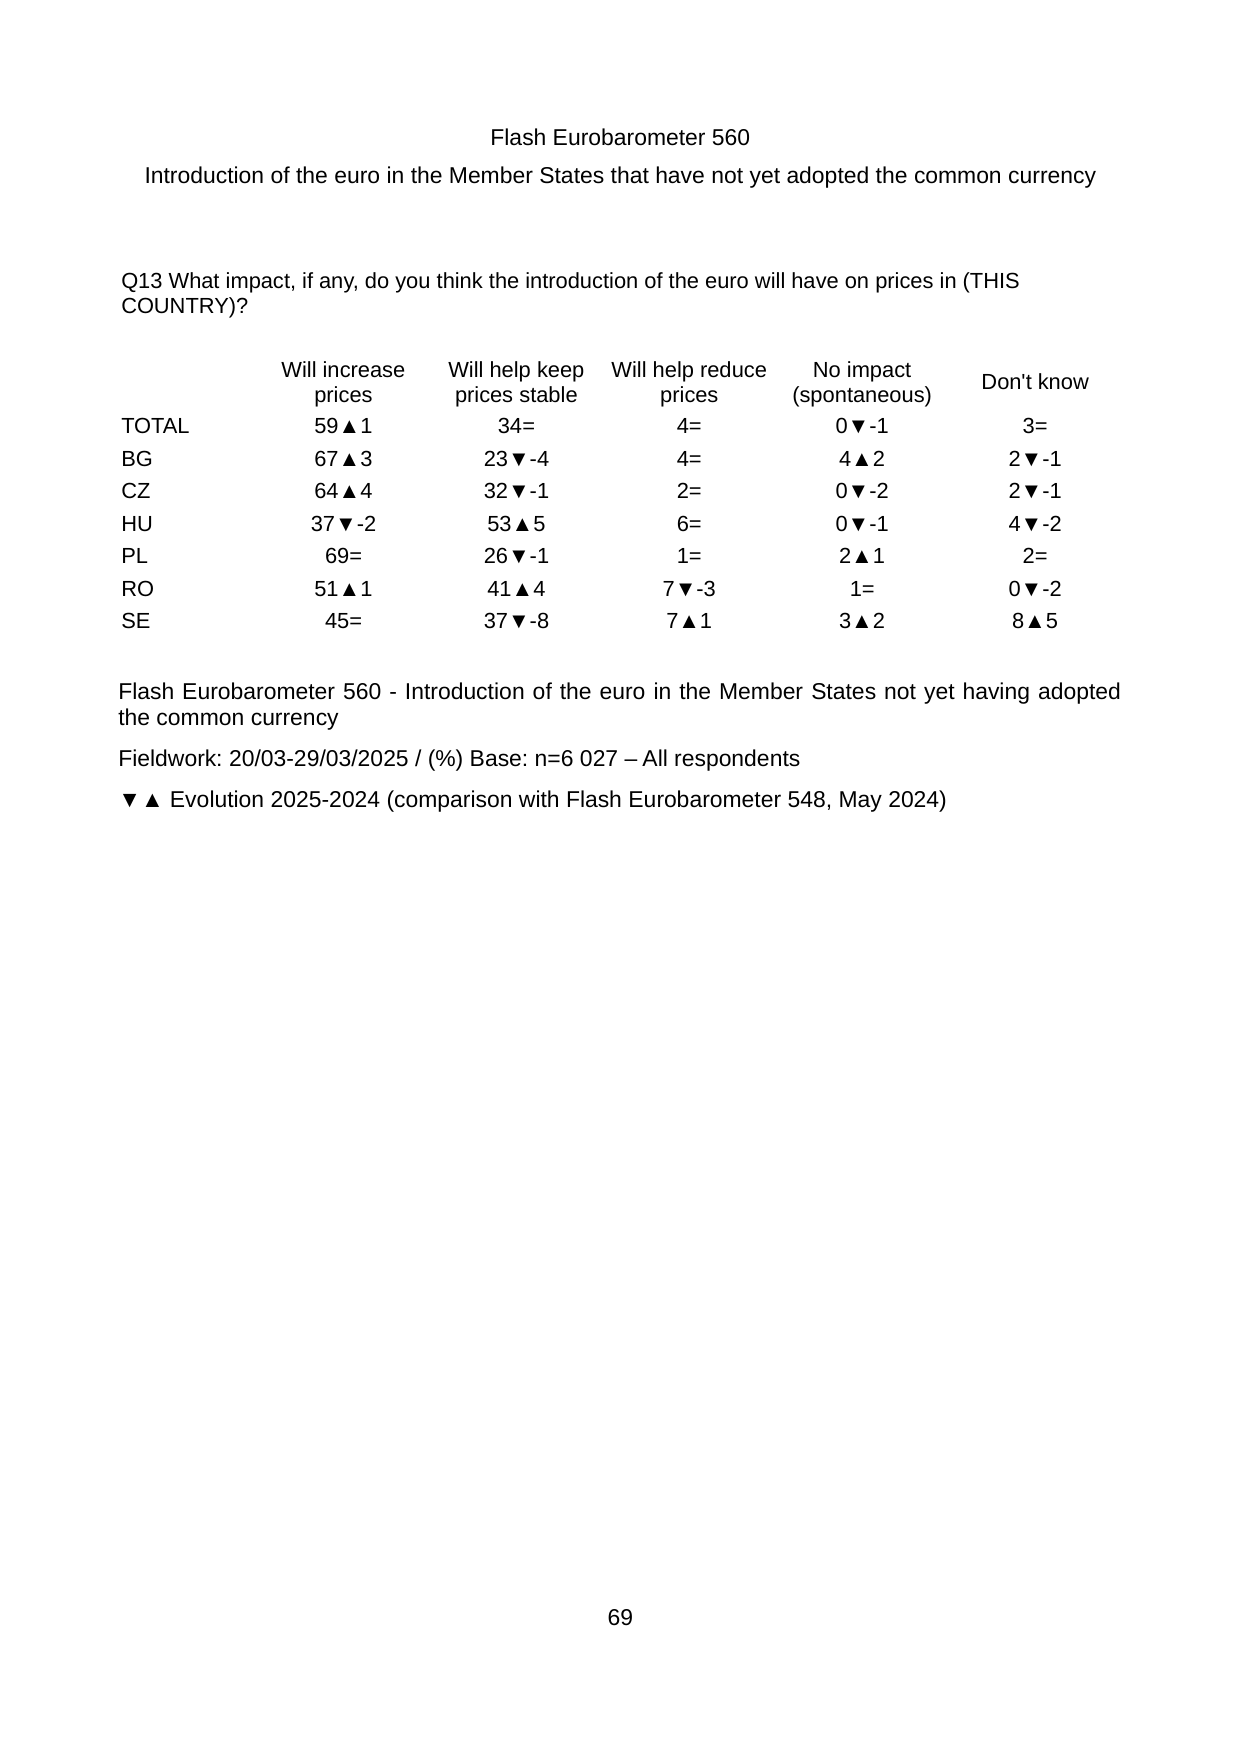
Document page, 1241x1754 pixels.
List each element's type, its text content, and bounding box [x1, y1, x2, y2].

table_cell 0▼-2 [776, 475, 948, 507]
text ▼▲ Evolution 2025-2024 (comparison with Flash Eurobarometer 548, May 2024) [118, 786, 1122, 812]
table_cell 7▼-3 [603, 572, 776, 604]
table_cell 1= [776, 572, 948, 604]
table_cell RO [118, 572, 257, 604]
table_cell [949, 321, 1121, 354]
table_cell 0▼-1 [776, 507, 948, 539]
text Flash Eurobarometer 560 - Introduction of the euro in the Member States not yet having adopted the common currency [118, 678, 1122, 730]
table_cell [118, 321, 257, 354]
table_cell 32▼-1 [430, 475, 603, 507]
table_cell Don't know [949, 354, 1121, 410]
table_cell 3▲2 [776, 604, 948, 637]
table_cell Will help reduce prices [603, 354, 776, 410]
text Fieldwork: 20/03-29/03/2025 / (%) Base: n=6 027 – All respondents [118, 745, 1122, 771]
table_cell [603, 321, 776, 354]
table_cell 37▼-8 [430, 604, 603, 637]
table_cell BG [118, 442, 257, 475]
table_cell 4▲2 [776, 442, 948, 475]
table_cell HU [118, 507, 257, 539]
table_cell [118, 354, 257, 410]
table_cell PL [118, 540, 257, 572]
table_cell 1= [603, 540, 776, 572]
table_cell 37▼-2 [257, 507, 430, 539]
table_cell 2▼-1 [949, 442, 1121, 475]
table_cell 2= [603, 475, 776, 507]
table_cell 34= [430, 410, 603, 442]
table_cell 45= [257, 604, 430, 637]
table_cell 2= [949, 540, 1121, 572]
table_header Q13 What impact, if any, do you think the introduction of the euro will have on prices in (THIS COUNTRY)? [118, 265, 1121, 321]
table_cell 53▲5 [430, 507, 603, 539]
table_cell TOTAL [118, 410, 257, 442]
table_cell Will help keep prices stable [430, 354, 603, 410]
table_cell 41▲4 [430, 572, 603, 604]
table_cell 2▼-1 [949, 475, 1121, 507]
table_cell 0▼-2 [949, 572, 1121, 604]
table_cell Will increase prices [257, 354, 430, 410]
table_cell 3= [949, 410, 1121, 442]
table_cell 67▲3 [257, 442, 430, 475]
table_cell 0▼-1 [776, 410, 948, 442]
table_cell CZ [118, 475, 257, 507]
table_cell [257, 321, 430, 354]
table_cell 64▲4 [257, 475, 430, 507]
table_cell [776, 321, 948, 354]
table_cell 26▼-1 [430, 540, 603, 572]
table_cell 51▲1 [257, 572, 430, 604]
table_cell No impact (spontaneous) [776, 354, 948, 410]
table_cell 2▲1 [776, 540, 948, 572]
table_cell 4▼-2 [949, 507, 1121, 539]
table_cell 4= [603, 410, 776, 442]
table_cell 59▲1 [257, 410, 430, 442]
table_cell 8▲5 [949, 604, 1121, 637]
table_cell [430, 321, 603, 354]
table_cell 69= [257, 540, 430, 572]
table_cell 4= [603, 442, 776, 475]
table_cell 7▲1 [603, 604, 776, 637]
table_cell 23▼-4 [430, 442, 603, 475]
table_cell SE [118, 604, 257, 637]
table_cell 6= [603, 507, 776, 539]
